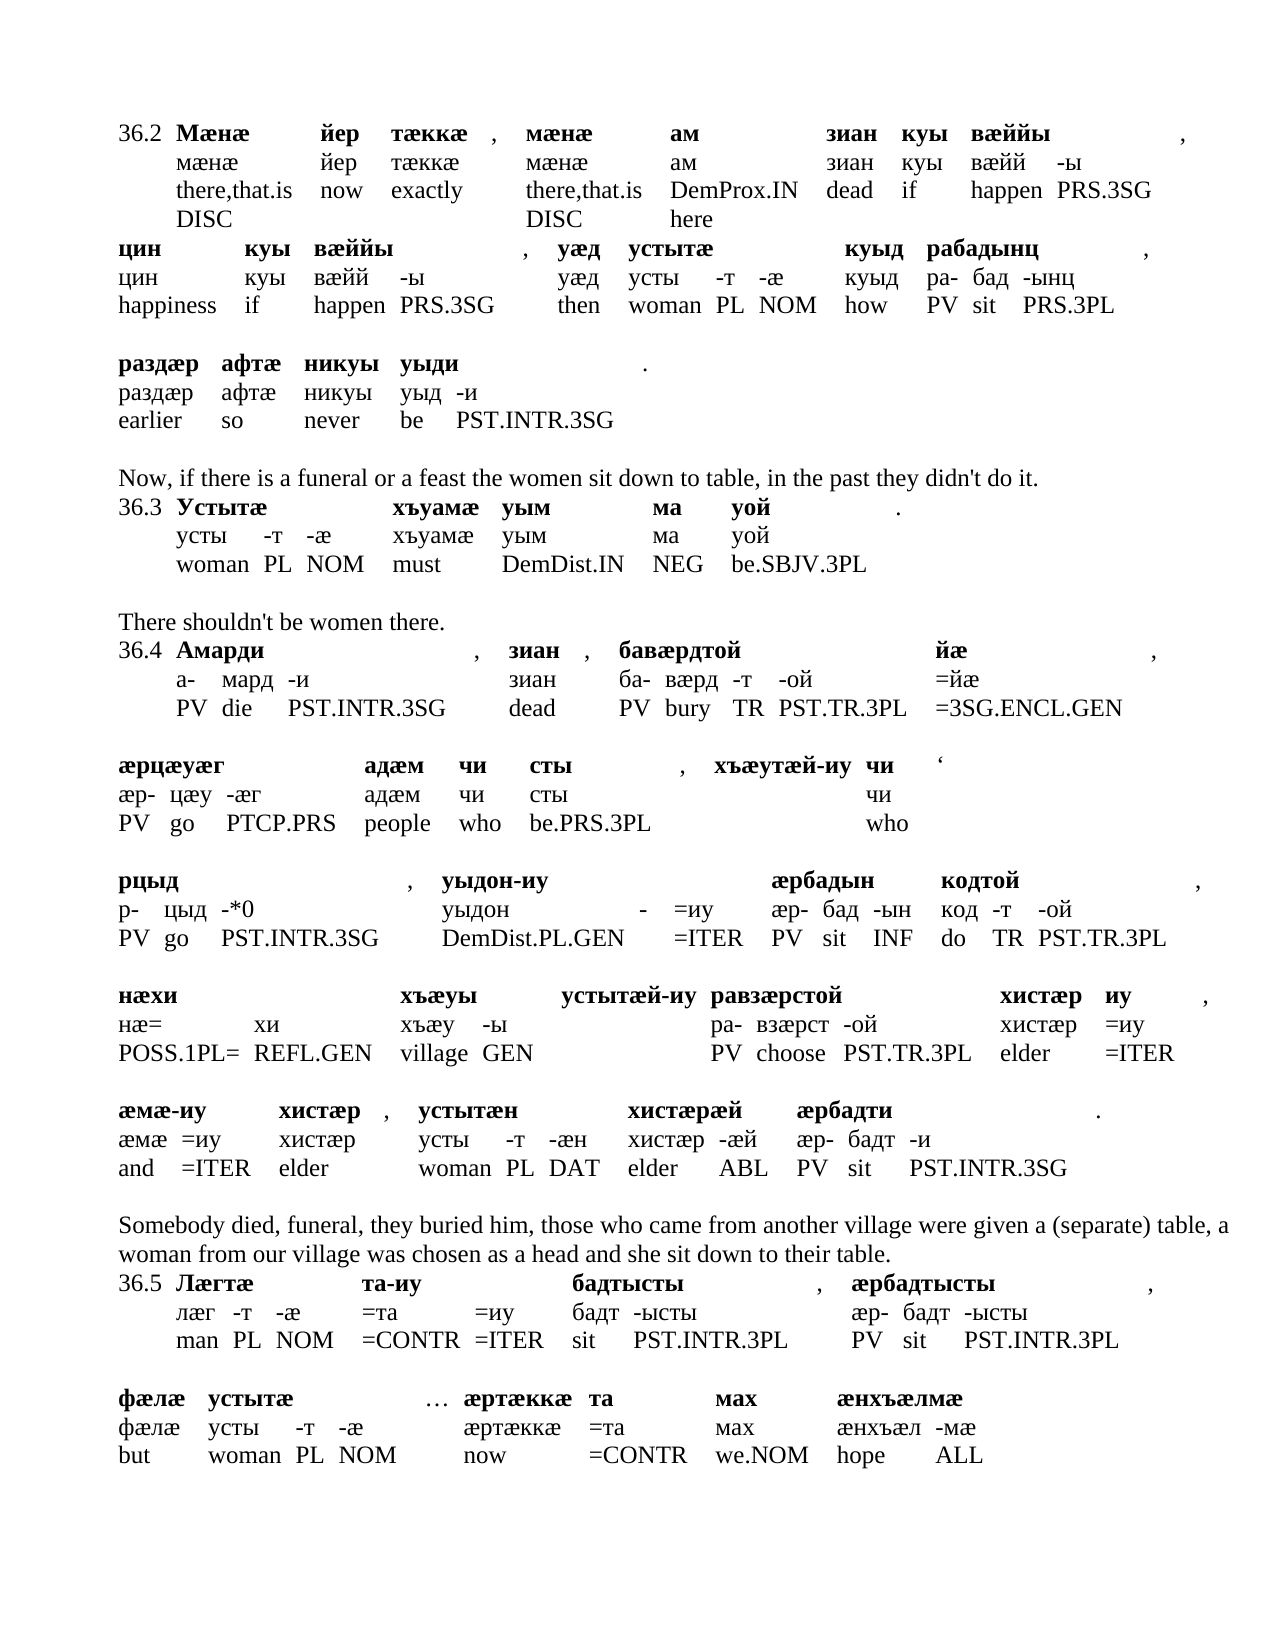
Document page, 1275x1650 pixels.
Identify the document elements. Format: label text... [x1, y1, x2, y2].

text elder [628, 1153, 705, 1182]
text мæнæ [526, 147, 642, 176]
text -мæ [935, 1412, 984, 1441]
text тæккæ [391, 147, 463, 176]
text there,that.is [526, 176, 642, 204]
text зиан [826, 147, 874, 176]
text -ы [1057, 147, 1152, 176]
text раздæр [118, 348, 207, 377]
text elder [278, 1153, 356, 1182]
text , [1147, 1268, 1168, 1297]
text сты [529, 751, 666, 779]
text уæд [557, 262, 600, 291]
text =иу [181, 1124, 251, 1153]
text PV [619, 693, 651, 722]
text , [491, 118, 512, 147]
text PST.INTR.3SG [909, 1153, 1068, 1182]
text , [1202, 981, 1223, 1009]
text зиан [508, 664, 556, 693]
text устытæн [418, 1096, 614, 1124]
text , [584, 636, 605, 664]
text æрцæуæг [118, 751, 350, 779]
text æртæккæ [463, 1383, 575, 1412]
text happiness [118, 291, 217, 319]
text ра- [710, 1009, 742, 1038]
text =ITER [1105, 1038, 1174, 1067]
text вæрд [665, 664, 719, 693]
text woman [176, 549, 249, 578]
text TR [732, 693, 764, 722]
text now [320, 176, 363, 204]
text PST.INTR.3PL [964, 1326, 1120, 1354]
text -ы [399, 262, 495, 291]
text -ы [482, 1009, 533, 1038]
text -*0 [221, 894, 379, 923]
text elder [1000, 1038, 1077, 1067]
text =иу [474, 1297, 544, 1326]
text Somebody died, funeral, they buried him, those who came from another village were given a (separate) table, a woman from our village was chosen as a head and she sit down to their table. [118, 1211, 1249, 1268]
text die [222, 693, 274, 722]
text усты [418, 1124, 492, 1153]
text REFL.GEN [254, 1038, 373, 1067]
text -и [288, 664, 446, 693]
text вæййы [313, 233, 509, 262]
text æртæккæ [463, 1412, 561, 1441]
text кодтой [941, 866, 1181, 894]
text æр- [796, 1124, 834, 1153]
text PV [796, 1153, 834, 1182]
text чи [458, 779, 502, 808]
text =та [362, 1297, 461, 1326]
text PST.TR.3PL [843, 1038, 972, 1067]
text вæйй [313, 262, 386, 291]
text . [1095, 1096, 1116, 1124]
text -ой [843, 1009, 972, 1038]
text PV [176, 693, 208, 722]
text æмæ [118, 1124, 167, 1153]
text цæу [169, 779, 212, 808]
text woman [418, 1153, 492, 1182]
text бадтысты [572, 1268, 803, 1297]
text ма [652, 492, 717, 521]
text куы [244, 233, 300, 262]
text уыдон [442, 894, 625, 923]
text 36.4 [118, 636, 162, 664]
text NOM [276, 1326, 334, 1354]
text ABL [719, 1153, 769, 1182]
text sit [903, 1326, 950, 1354]
text -т [732, 664, 764, 693]
text who [458, 808, 502, 837]
text равзæрстой [710, 981, 986, 1009]
text , [522, 233, 543, 262]
text вæйй [971, 147, 1043, 176]
text NOM [338, 1441, 397, 1469]
text а- [176, 664, 208, 693]
text куы [901, 147, 943, 176]
text чи [458, 751, 516, 779]
text Мæнæ [176, 118, 306, 147]
text уыдон-иу [442, 866, 757, 894]
text . [895, 492, 916, 521]
text if [901, 176, 943, 204]
text æмæ-иу [118, 1096, 265, 1124]
text 36.5 [118, 1268, 162, 1297]
text PST.TR.3PL [778, 693, 908, 722]
text we.NOM [715, 1441, 809, 1469]
text must [392, 549, 474, 578]
text ма [652, 521, 704, 549]
text устытæй-иу [561, 981, 697, 1009]
text никуы [304, 377, 372, 406]
text -т [506, 1124, 535, 1153]
text уой [731, 521, 867, 549]
text DAT [549, 1153, 600, 1182]
text куыд [844, 233, 913, 262]
text -и [456, 377, 614, 406]
text взæрст [756, 1009, 829, 1038]
text , [1151, 636, 1172, 664]
text хъæу [400, 1009, 468, 1038]
text PST.INTR.3SG [456, 406, 614, 434]
text мах [715, 1383, 823, 1412]
text exactly [391, 176, 463, 204]
text POSS.1PL= [118, 1038, 240, 1067]
text ам [670, 147, 798, 176]
text зиан [826, 118, 888, 147]
text PRS.3SG [1057, 176, 1152, 204]
text йер [320, 118, 377, 147]
text бадт [572, 1297, 619, 1326]
text PRS.3SG [399, 291, 495, 319]
text йæ [935, 636, 1137, 664]
text and [118, 1153, 167, 1182]
text PL [506, 1153, 535, 1182]
text чи [866, 779, 909, 808]
text æр- [118, 779, 156, 808]
text -ысты [633, 1297, 789, 1326]
text , [383, 1096, 404, 1124]
text sit [822, 923, 859, 952]
text афтæ [221, 348, 290, 377]
text -ын [873, 894, 913, 923]
text , [816, 1268, 837, 1297]
text -т [992, 894, 1024, 923]
text р- [118, 894, 150, 923]
text , [1143, 233, 1164, 262]
text village [400, 1038, 468, 1067]
text вæййы [971, 118, 1166, 147]
text уыд [400, 377, 442, 406]
text ба- [619, 664, 651, 693]
text =иу [674, 894, 743, 923]
text ‘ [936, 751, 957, 779]
text =иу [1105, 1009, 1174, 1038]
text DISC [176, 204, 306, 233]
text be.PRS.3PL [529, 808, 652, 837]
text =ITER [181, 1153, 251, 1182]
text лæг [176, 1297, 219, 1326]
text -т [295, 1412, 324, 1441]
text уой [731, 492, 881, 521]
text код [941, 894, 978, 923]
text earlier [118, 406, 194, 434]
text йер [320, 147, 363, 176]
text DemDist.PL.GEN [442, 923, 625, 952]
text уæд [557, 233, 614, 262]
text та-иу [362, 1268, 558, 1297]
text PV [771, 923, 809, 952]
text афтæ [221, 377, 276, 406]
text PV [118, 808, 156, 837]
text иу [1105, 981, 1188, 1009]
text then [557, 291, 600, 319]
text ALL [935, 1441, 984, 1469]
text -ой [778, 664, 908, 693]
text бавæрдтой [619, 636, 921, 664]
text be [400, 406, 442, 434]
text people [364, 808, 431, 837]
text нæ= [118, 1009, 240, 1038]
text PRS.3PL [1023, 291, 1115, 319]
text усты [628, 262, 702, 291]
text та [589, 1383, 701, 1412]
text тæккæ [391, 118, 477, 147]
text … [424, 1383, 449, 1412]
text =йæ [935, 664, 1123, 693]
text Лæгтæ [176, 1268, 348, 1297]
text æнхъæлмæ [837, 1383, 998, 1412]
text who [866, 808, 909, 837]
text -æг [226, 779, 337, 808]
text фæлæ [118, 1412, 180, 1441]
text -æ [306, 521, 365, 549]
text хи [254, 1009, 373, 1038]
text PL [295, 1441, 324, 1469]
text sit [972, 291, 1009, 319]
text устытæ [208, 1383, 411, 1412]
text DISC [526, 204, 656, 233]
text уым [502, 492, 638, 521]
text -æй [719, 1124, 769, 1153]
text . [642, 348, 663, 377]
text =CONTR [362, 1326, 461, 1354]
text цин [118, 262, 217, 291]
text if [244, 291, 286, 319]
text , [474, 636, 495, 664]
text цыд [164, 894, 207, 923]
text æрбадти [796, 1096, 1081, 1124]
text æрбадтысты [851, 1268, 1133, 1297]
text , [407, 866, 428, 894]
text , [1179, 118, 1201, 147]
text never [304, 406, 372, 434]
text PL [263, 549, 292, 578]
text никуы [304, 348, 386, 377]
text , [1195, 866, 1216, 894]
text -æ [276, 1297, 334, 1326]
text now [463, 1441, 561, 1469]
text go [164, 923, 207, 952]
text бад [822, 894, 859, 923]
text раздæр [118, 377, 194, 406]
text хистæр [278, 1124, 356, 1153]
text -ой [1038, 894, 1167, 923]
text -т [233, 1297, 262, 1326]
text PL [233, 1326, 262, 1354]
text чи [866, 751, 922, 779]
text хистæр [278, 1096, 369, 1124]
text NOM [306, 549, 365, 578]
text бадт [903, 1297, 950, 1326]
text DemProx.IN [670, 176, 798, 204]
text Устытæ [176, 492, 378, 521]
text dead [508, 693, 556, 722]
text уыди [400, 348, 628, 377]
text PST.INTR.3PL [633, 1326, 789, 1354]
text here [670, 204, 812, 233]
text хъæутæй-иу [714, 751, 852, 779]
text хъуамæ [392, 521, 474, 549]
text =3SG.ENCL.GEN [935, 693, 1123, 722]
text - [639, 894, 660, 923]
text but [118, 1441, 180, 1469]
text хистæр [1000, 1009, 1077, 1038]
text NEG [652, 549, 704, 578]
text PST.INTR.3SG [221, 923, 379, 952]
text PV [851, 1326, 889, 1354]
text бадт [848, 1124, 895, 1153]
text сты [529, 779, 652, 808]
text do [941, 923, 978, 952]
text зиан [508, 636, 570, 664]
text There shouldn't be women there. [118, 607, 1249, 636]
text sit [848, 1153, 895, 1182]
text PST.TR.3PL [1038, 923, 1167, 952]
text мард [222, 664, 274, 693]
text куыд [844, 262, 899, 291]
text хистæрæй [628, 1096, 783, 1124]
text ра- [926, 262, 958, 291]
text so [221, 406, 276, 434]
text усты [176, 521, 249, 549]
text нæхи [118, 981, 386, 1009]
text хистæр [628, 1124, 705, 1153]
text хъæуы [400, 981, 547, 1009]
text GEN [482, 1038, 533, 1067]
text PV [926, 291, 958, 319]
text PTCP.PRS [226, 808, 337, 837]
text woman [628, 291, 702, 319]
text Амарди [176, 636, 460, 664]
text =ITER [474, 1326, 544, 1354]
text how [844, 291, 899, 319]
text woman [208, 1441, 282, 1469]
text фæлæ [118, 1383, 194, 1412]
text мæнæ [526, 118, 656, 147]
text рабадынц [926, 233, 1129, 262]
text 36.2 [118, 118, 162, 147]
text there,that.is [176, 176, 292, 204]
text усты [208, 1412, 282, 1441]
text bury [665, 693, 719, 722]
text go [169, 808, 212, 837]
text man [176, 1326, 219, 1354]
text адæм [364, 779, 431, 808]
text куы [901, 118, 957, 147]
text DemDist.IN [502, 549, 624, 578]
text хистæр [1000, 981, 1091, 1009]
text happen [971, 176, 1043, 204]
text happen [313, 291, 386, 319]
text PL [716, 291, 745, 319]
text хъуамæ [392, 492, 488, 521]
text -æ [338, 1412, 397, 1441]
text бад [972, 262, 1009, 291]
text -æн [549, 1124, 600, 1153]
text цин [118, 233, 231, 262]
text ам [670, 118, 812, 147]
text æнхъæл [837, 1412, 921, 1441]
text -æ [758, 262, 817, 291]
text =та [589, 1412, 688, 1441]
text рцыд [118, 866, 393, 894]
text æр- [771, 894, 809, 923]
text адæм [364, 751, 445, 779]
text =ITER [674, 923, 743, 952]
text PST.INTR.3SG [288, 693, 446, 722]
text hope [837, 1441, 921, 1469]
text -ысты [964, 1297, 1120, 1326]
text choose [756, 1038, 829, 1067]
text -ынц [1023, 262, 1115, 291]
text sit [572, 1326, 619, 1354]
text PV [118, 923, 150, 952]
text NOM [758, 291, 817, 319]
text , [679, 751, 700, 779]
text -т [716, 262, 745, 291]
text =CONTR [589, 1441, 688, 1469]
text 36.3 [118, 492, 162, 521]
text PV [710, 1038, 742, 1067]
text -и [909, 1124, 1068, 1153]
text мах [715, 1412, 809, 1441]
text æрбадын [771, 866, 927, 894]
text уым [502, 521, 624, 549]
text куы [244, 262, 286, 291]
text Now, if there is a funeral or a feast the women sit down to table, in the past they didn't do it. [118, 463, 1249, 492]
text мæнæ [176, 147, 292, 176]
text -т [263, 521, 292, 549]
text be.SBJV.3PL [731, 549, 867, 578]
text TR [992, 923, 1024, 952]
text устытæ [628, 233, 831, 262]
text dead [826, 176, 874, 204]
text æр- [851, 1297, 889, 1326]
text INF [873, 923, 913, 952]
